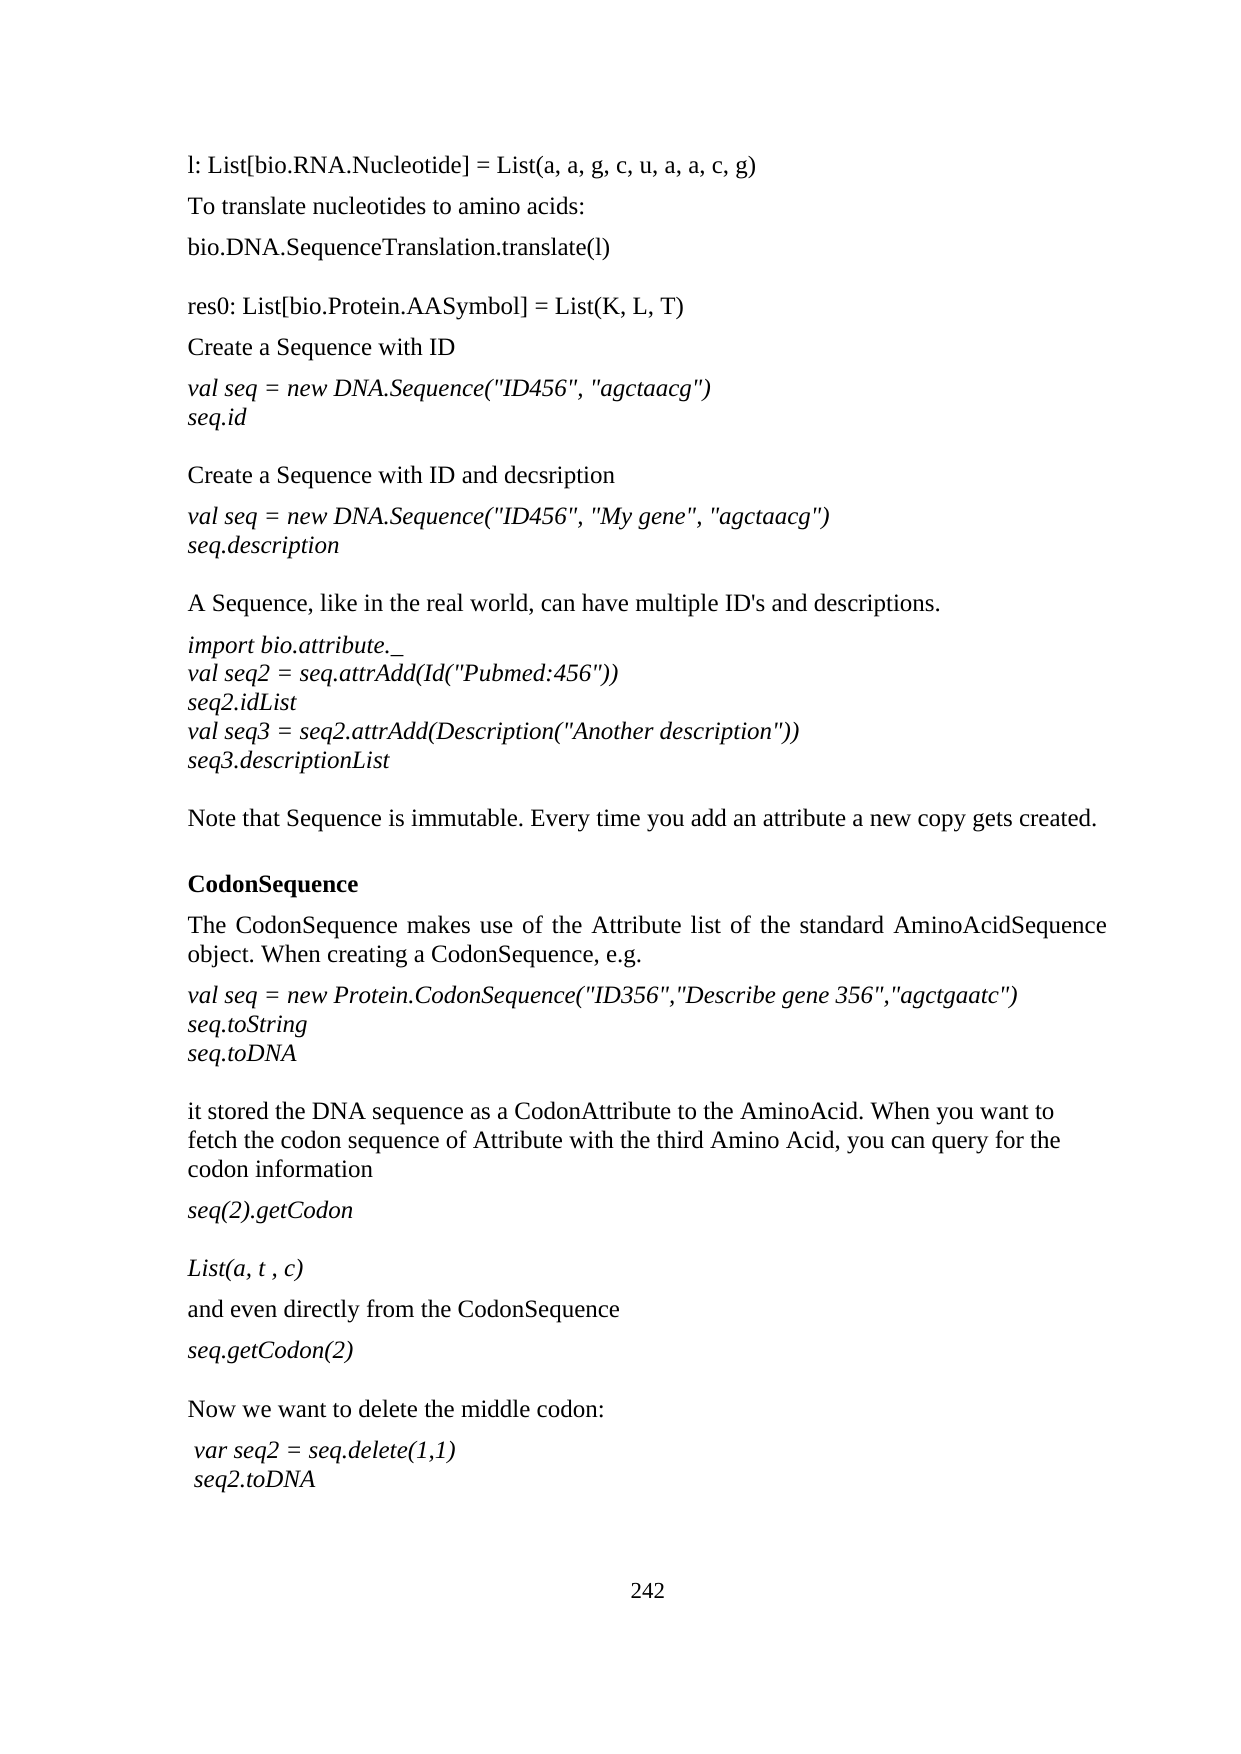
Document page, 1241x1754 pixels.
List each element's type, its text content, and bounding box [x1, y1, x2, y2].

text import bio.attribute._ [187, 630, 1108, 658]
text val seq = new DNA.Sequence("ID456", "My gene", "agctaacg") [187, 501, 1108, 530]
text l: List[bio.RNA.Nucleotide] = List(a, a, g, c, u, a, a, c, g) [187, 150, 1108, 179]
text seq.toDNA [187, 1038, 1108, 1067]
text var seq2 = seq.delete(1,1) [187, 1435, 1108, 1464]
text seq.description [187, 530, 1108, 559]
text res0: List[bio.Protein.AASymbol] = List(K, L, T) [187, 291, 1108, 319]
text and even directly from the CodonSequence [187, 1294, 1108, 1323]
text seq3.descriptionList [187, 745, 1108, 773]
text Note that Sequence is immutable. Every time you add an attribute a new copy gets created. [187, 803, 1108, 832]
text List(a, t , c) [187, 1253, 1108, 1282]
text A Sequence, like in the real world, can have multiple ID's and descriptions. [187, 588, 1108, 617]
text val seq = new Protein.CodonSequence("ID356","Describe gene 356","agctgaatc") [187, 980, 1108, 1009]
text bio.DNA.SequenceTranslation.translate(l) [187, 232, 1108, 261]
text The CodonSequence makes use of the Attribute list of the standard AminoAcidSequence object. When creating a CodonSequence, e.g. [187, 910, 1108, 968]
text seq.id [187, 402, 1108, 431]
text it stored the DNA sequence as a CodonAttribute to the AminoAcid. When you want to fetch the codon sequence of Attribute with the third Amino Acid, you can query for the codon information [187, 1096, 1108, 1182]
text seq2.idList [187, 687, 1108, 716]
text val seq3 = seq2.attrAdd(Description("Another description")) [187, 716, 1108, 745]
text Create a Sequence with ID and decsription [187, 460, 1108, 489]
text seq2.toDNA [187, 1464, 1108, 1493]
text seq.getCodon(2) [187, 1336, 1108, 1364]
text To translate nucleotides to amino acids: [187, 191, 1108, 220]
subtitle CodonSequence [187, 869, 1108, 898]
text seq.toString [187, 1009, 1108, 1038]
text Create a Sequence with ID [187, 332, 1108, 361]
text val seq = new DNA.Sequence("ID456", "agctaacg") [187, 373, 1108, 402]
text seq(2).getCodon [187, 1195, 1108, 1224]
text Now we want to delete the middle codon: [187, 1394, 1108, 1423]
text val seq2 = seq.attrAdd(Id("Pubmed:456")) [187, 658, 1108, 687]
